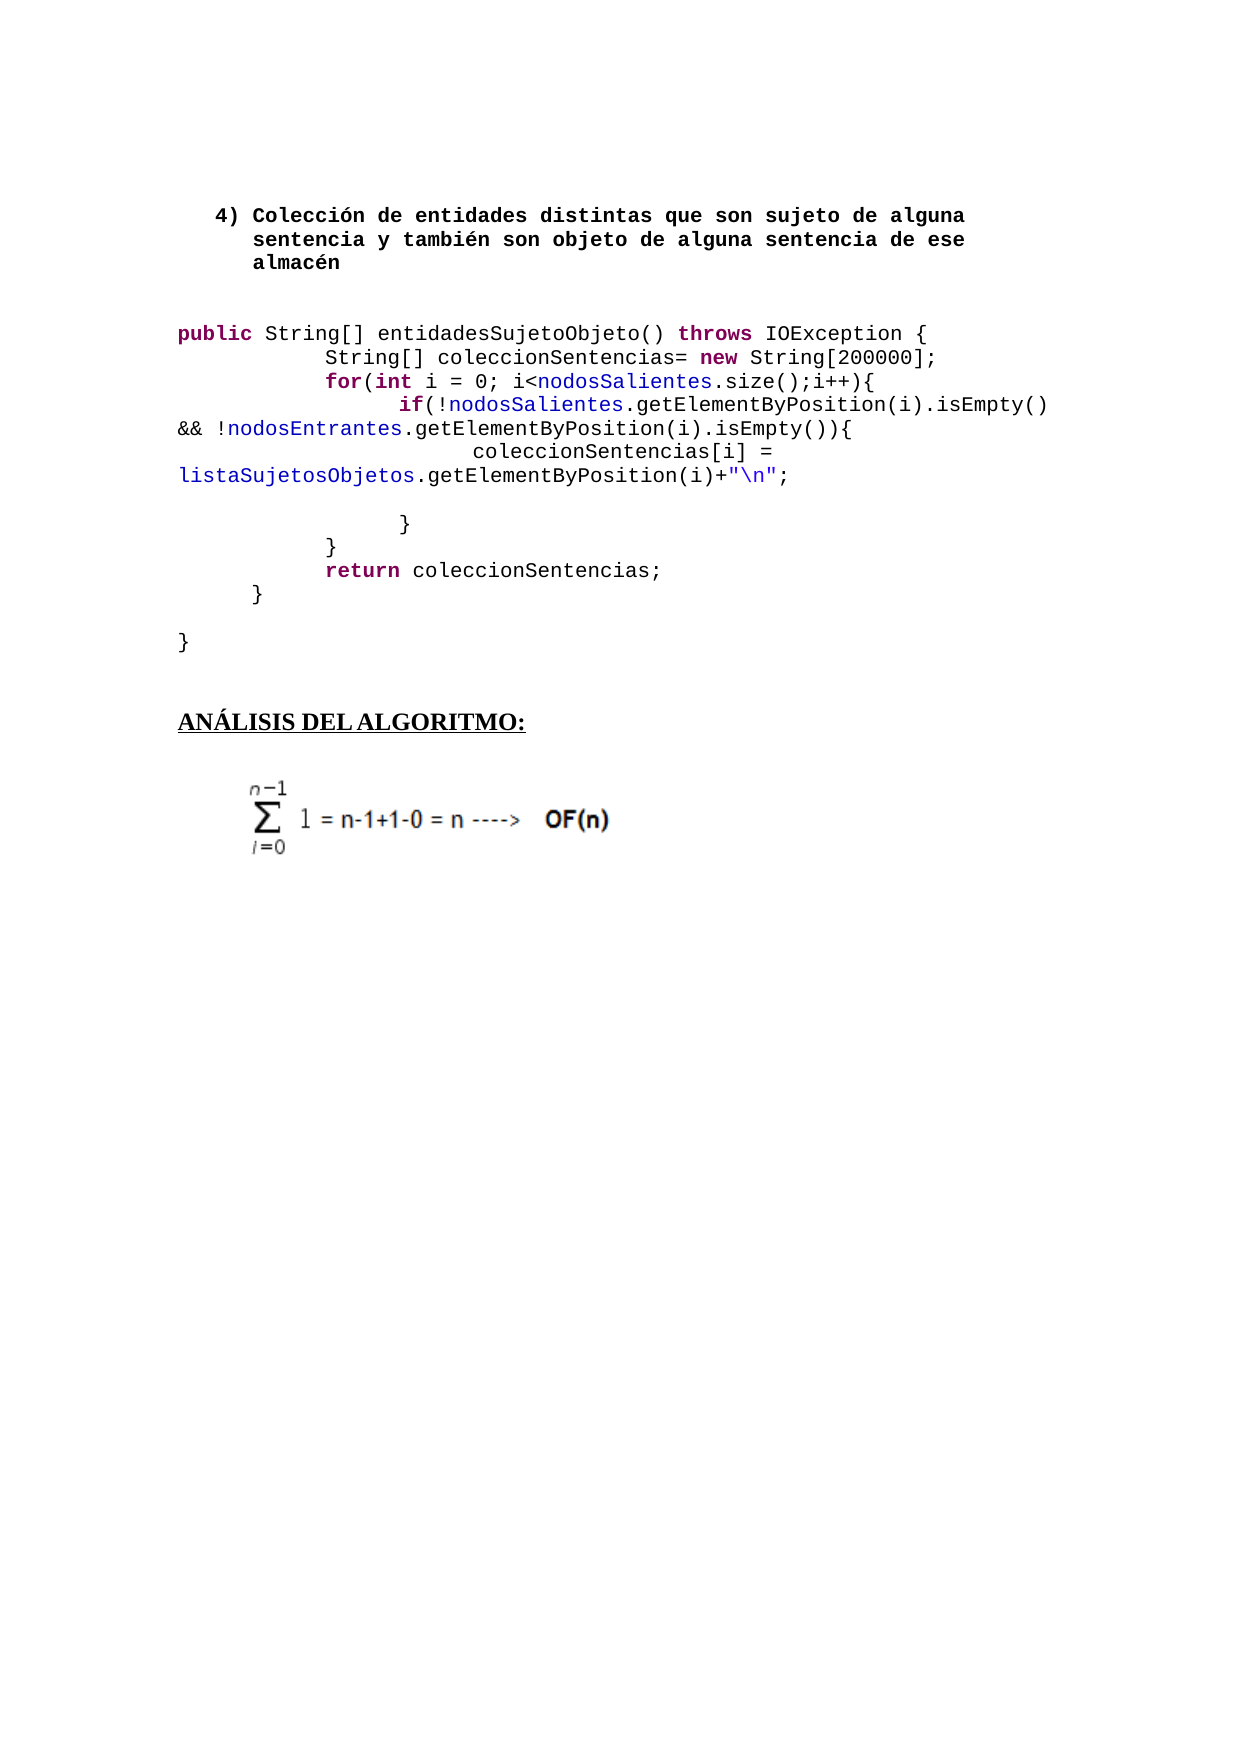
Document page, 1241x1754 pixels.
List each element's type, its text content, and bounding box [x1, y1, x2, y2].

text ANÁLISIS DEL ALGORITMO: [177, 707, 1063, 736]
text } [177, 512, 1063, 536]
text return coleccionSentencias; [177, 560, 1063, 583]
text } [177, 631, 1063, 654]
text } [177, 583, 1063, 607]
text String[] coleccionSentencias= new String[200000]; [177, 347, 1063, 371]
text if(!nodosSalientes.getElementByPosition(i).isEmpty() && !nodosEntrantes.getElementByPosition(i).isEmpty()){ [177, 394, 1063, 442]
text public String[] entidadesSujetoObjeto() throws IOException { [177, 323, 1063, 347]
text for(int i = 0; i<nodosSalientes.size();i++){ [177, 371, 1063, 394]
text coleccionSentencias[i] = listaSujetosObjetos.getElementByPosition(i)+"\n"; [177, 442, 1063, 489]
text } [177, 536, 1063, 560]
list Colección de entidades distintas que son sujeto de alguna sentencia y también son objeto de alguna sentencia de ese almacén [215, 205, 1063, 276]
